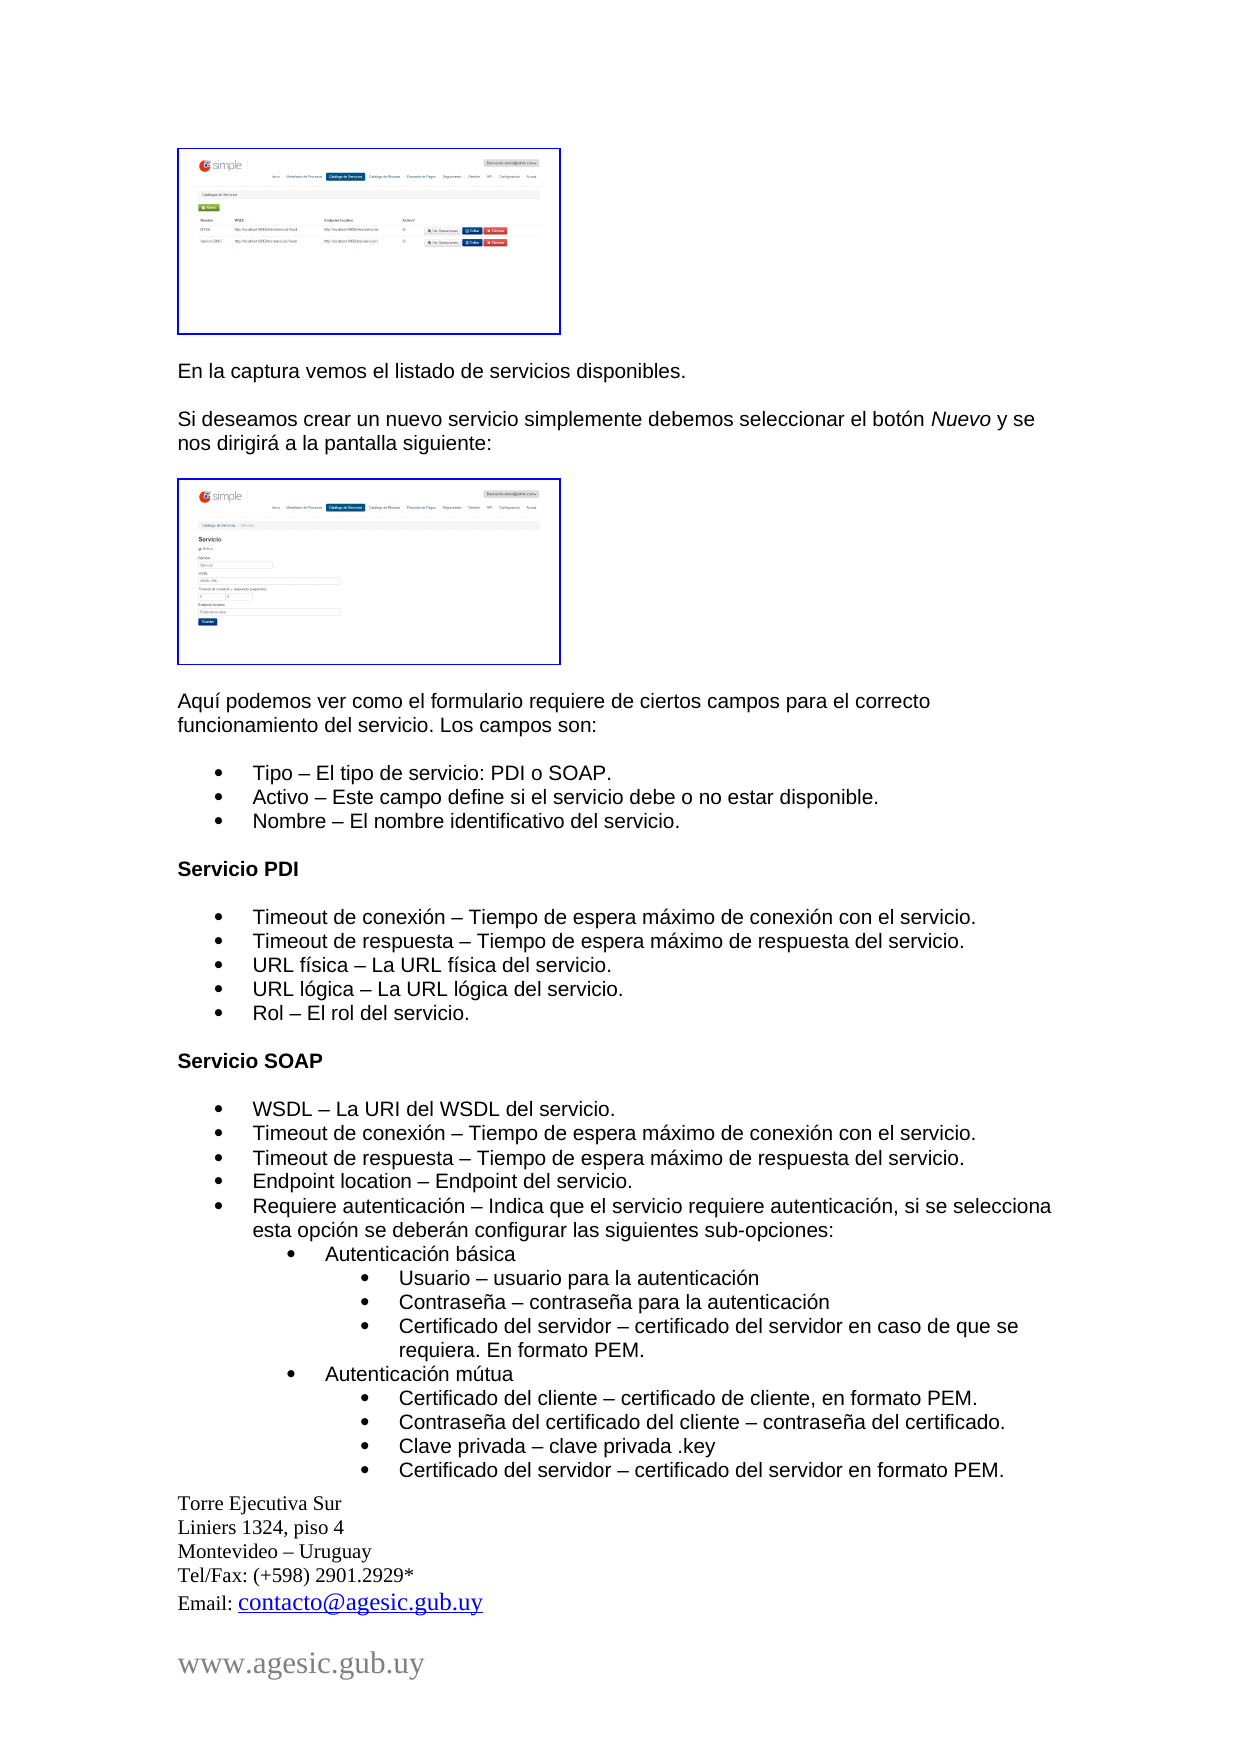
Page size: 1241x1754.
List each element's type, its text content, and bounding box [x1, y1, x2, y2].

list Endpoint location – Endpoint del servicio. [215, 1169, 1063, 1193]
list Rol – El rol del servicio. [215, 1001, 1063, 1025]
list URL lógica – La URL lógica del servicio. [215, 977, 1063, 1001]
list Contraseña del certificado del cliente – contraseña del certificado. [361, 1410, 1063, 1434]
list Usuario – usuario para la autenticación [361, 1266, 1063, 1289]
list Timeout de conexión – Tiempo de espera máximo de conexión con el servicio. [215, 1121, 1063, 1145]
list Autenticación mútua [287, 1362, 1063, 1386]
list Autenticación básica [287, 1241, 1063, 1266]
picture [193, 156, 545, 326]
list Timeout de respuesta – Tiempo de espera máximo de respuesta del servicio. [215, 1145, 1063, 1169]
list Timeout de conexión – Tiempo de espera máximo de conexión con el servicio. [215, 905, 1063, 929]
list Certificado del servidor – certificado del servidor en caso de que se requiera. En formato PEM. [361, 1314, 1063, 1362]
text En la captura vemos el listado de servicios disponibles. [177, 358, 1063, 382]
list URL física – La URL física del servicio. [215, 953, 1063, 977]
list Timeout de respuesta – Tiempo de espera máximo de respuesta del servicio. [215, 929, 1063, 953]
list Certificado del cliente – certificado de cliente, en formato PEM. [361, 1386, 1063, 1410]
list Clave privada – clave privada .key [361, 1434, 1063, 1458]
text Si deseamos crear un nuevo servicio simplemente debemos seleccionar el botón Nuevo y se nos dirigirá a la pantalla siguiente: [177, 406, 1063, 454]
list Contraseña – contraseña para la autenticación [361, 1289, 1063, 1314]
list WSDL – La URI del WSDL del servicio. [215, 1097, 1063, 1121]
text Servicio PDI [177, 857, 1063, 881]
list Activo – Este campo define si el servicio debe o no estar disponible. [215, 785, 1063, 809]
picture [193, 487, 545, 656]
list Certificado del servidor – certificado del servidor en formato PEM. [361, 1458, 1063, 1482]
text Aquí podemos ver como el formulario requiere de ciertos campos para el correcto funcionamiento del servicio. Los campos son: [177, 689, 1063, 737]
list Requiere autenticación – Indica que el servicio requiere autenticación, si se selecciona esta opción se deberán configurar las siguientes sub-opciones: [215, 1193, 1063, 1241]
text Servicio SOAP [177, 1049, 1063, 1073]
list Tipo – El tipo de servicio: PDI o SOAP. [215, 761, 1063, 785]
list Nombre – El nombre identificativo del servicio. [215, 809, 1063, 833]
